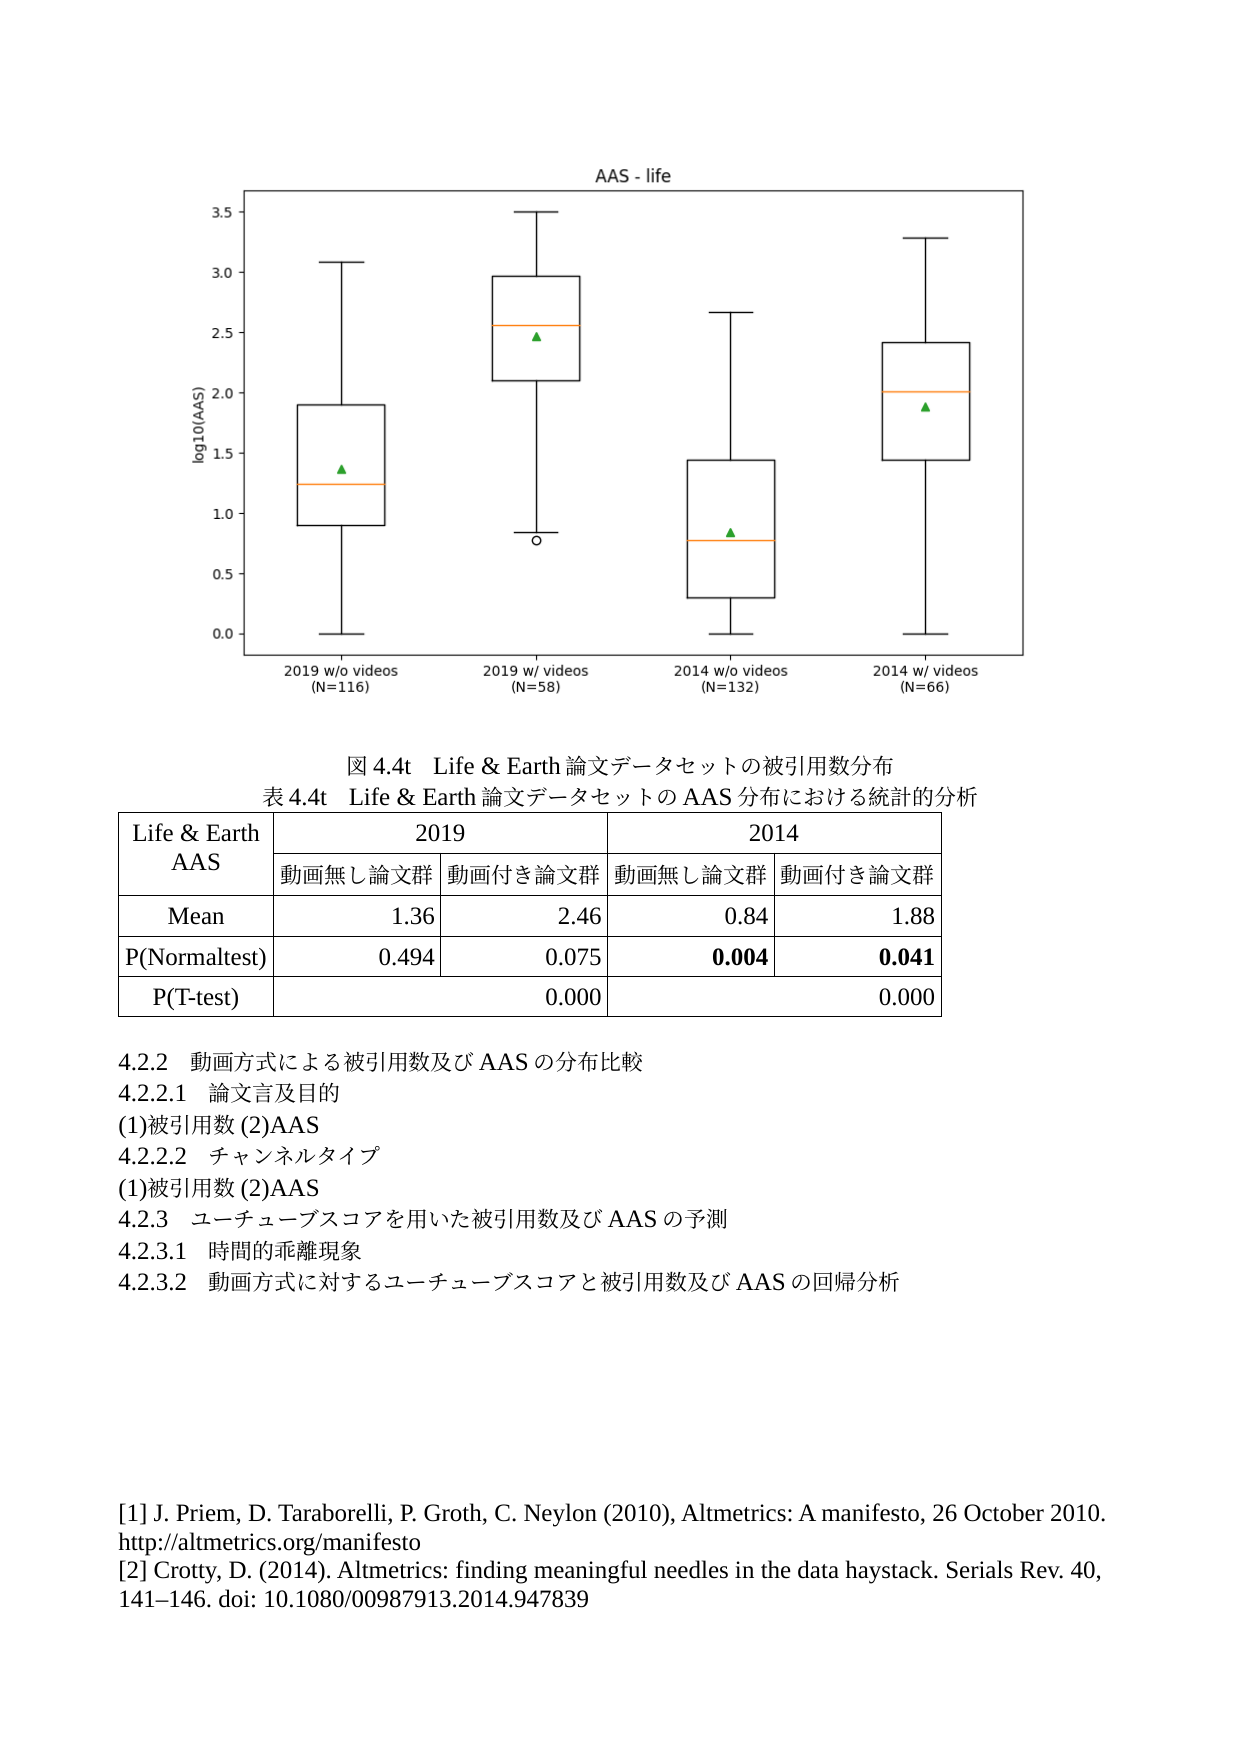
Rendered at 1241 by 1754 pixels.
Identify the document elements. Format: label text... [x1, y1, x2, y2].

text 表4.4t Life & Earth論文データセットのAAS分布における統計的分析 [118, 781, 1122, 812]
text 4.2.3.2 動画方式に対するユーチューブスコアと被引用数及びAASの回帰分析 [118, 1265, 1122, 1297]
table_cell 0.041 [775, 937, 941, 976]
table_cell 0.494 [274, 937, 440, 976]
table_cell 動画無し論文群 [274, 854, 440, 895]
table_cell 0.004 [608, 937, 774, 976]
table_header Life & Earth AAS [119, 813, 273, 895]
table_cell 動画付き論文群 [775, 854, 941, 895]
table_cell P(T-test) [119, 977, 273, 1016]
text [2] Crotty, D. (2014). Altmetrics: finding meaningful needles in the data haystack. Serials Rev. 40, 141–146. doi: 10.1080/00987913.2014.947839 [118, 1556, 1122, 1613]
text [1] J. Priem, D. Taraborelli, P. Groth, C. Neylon (2010), Altmetrics: A manifesto, 26 October 2010. http://altmetrics.org/manifesto [118, 1498, 1122, 1556]
table_cell 1.88 [775, 896, 941, 936]
table_cell 0.075 [441, 937, 607, 976]
table_header 2014 [608, 813, 941, 852]
text (1)被引用数 (2)AAS [118, 1108, 1122, 1139]
table_cell 0.000 [274, 977, 607, 1016]
text 4.2.3 ユーチューブスコアを用いた被引用数及びAASの予測 [118, 1202, 1122, 1234]
text 4.2.2.1 論文言及目的 [118, 1077, 1122, 1108]
table_cell 1.36 [274, 896, 440, 936]
table_cell 動画付き論文群 [441, 854, 607, 895]
text (1)被引用数 (2)AAS [118, 1171, 1122, 1202]
table_cell P(Normaltest) [119, 937, 273, 976]
table_cell 動画無し論文群 [608, 854, 774, 895]
text 4.2.3.1 時間的乖離現象 [118, 1234, 1122, 1265]
table_cell 2.46 [441, 896, 607, 936]
table_header 2019 [274, 813, 607, 852]
text 4.2.2.2 チャンネルタイプ [118, 1139, 1122, 1171]
table_cell Mean [119, 896, 273, 936]
text 4.2.2 動画方式による被引用数及びAASの分布比較 [118, 1045, 1122, 1077]
text 図4.4t Life & Earth論文データセットの被引用数分布 [118, 749, 1122, 781]
table_cell 0.000 [608, 977, 941, 1016]
picture [118, 118, 1123, 721]
table_cell 0.84 [608, 896, 774, 936]
